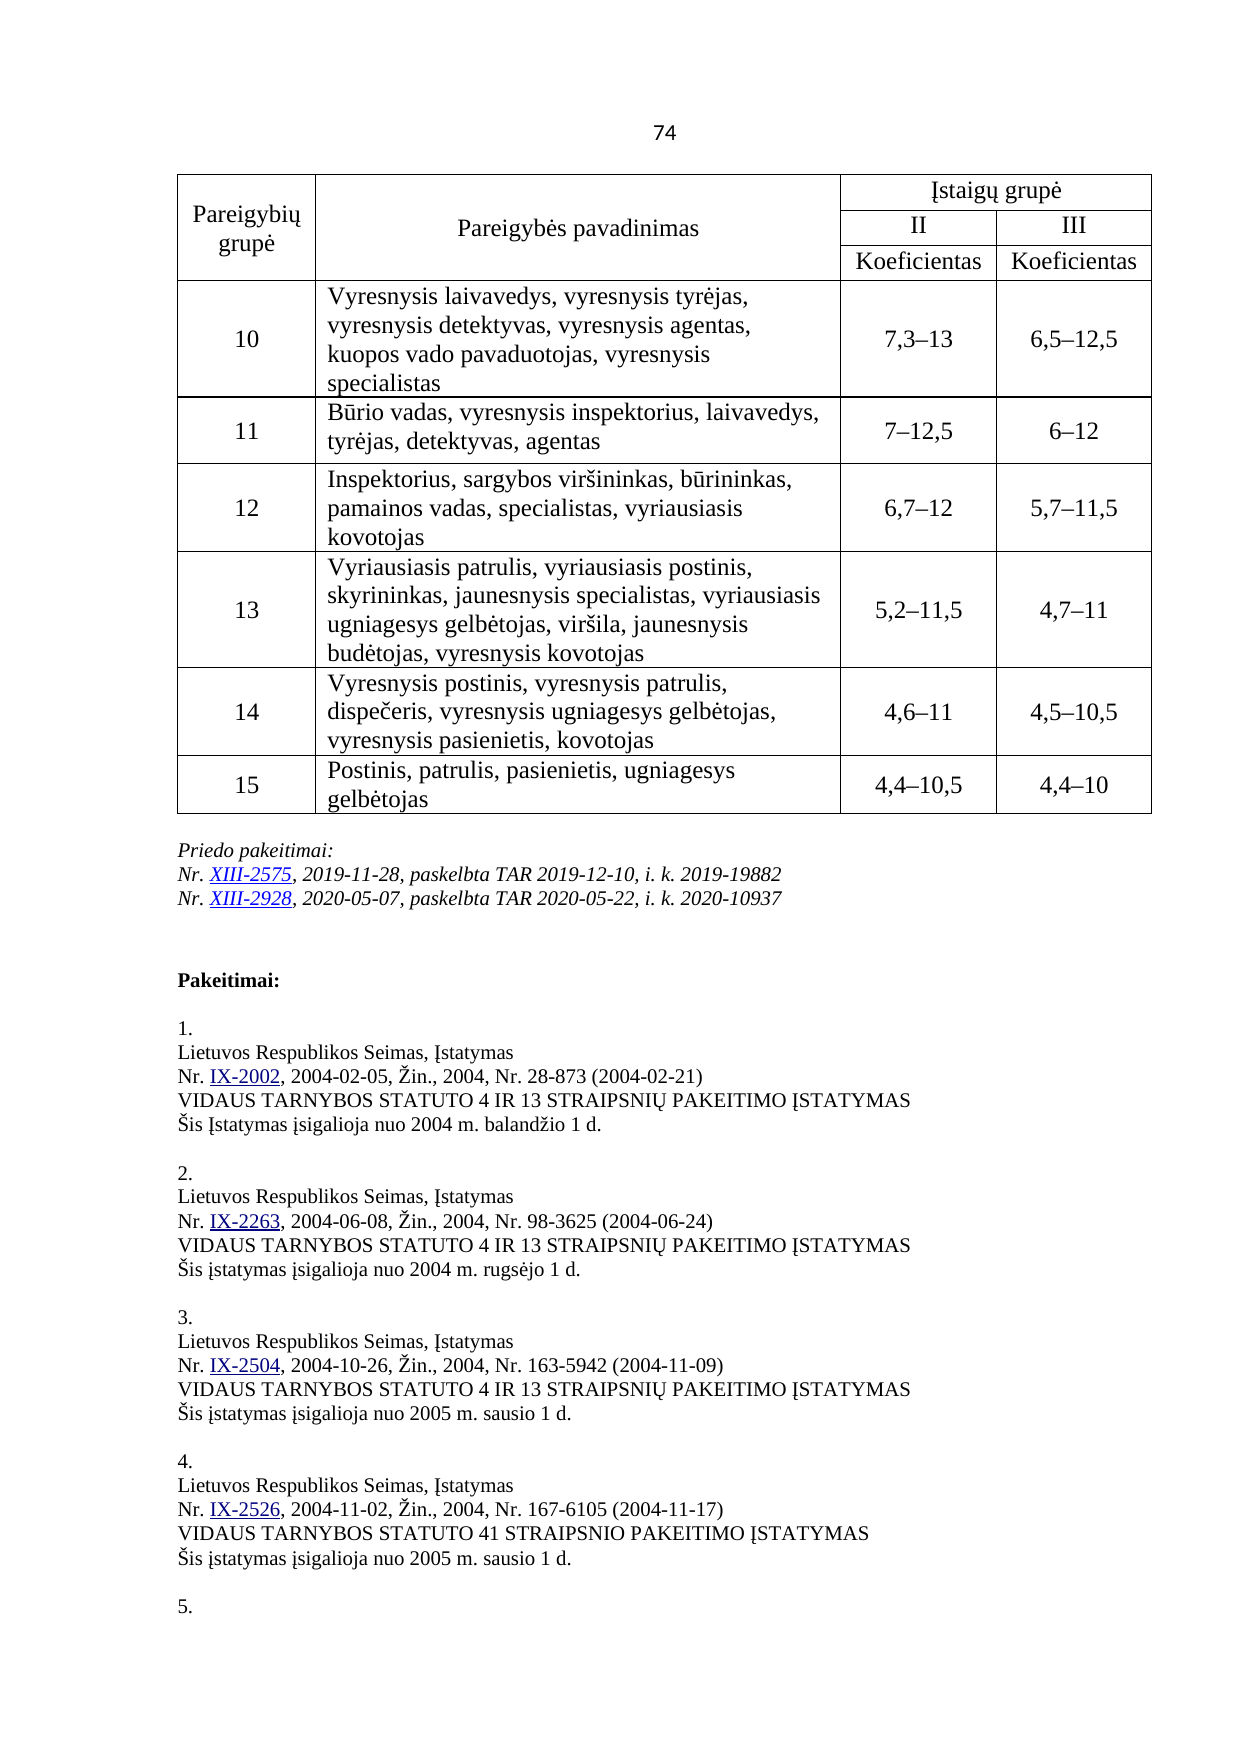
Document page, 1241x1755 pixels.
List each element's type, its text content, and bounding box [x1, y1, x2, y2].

table_cell 7–12,5 [841, 398, 996, 463]
text Šis įstatymas įsigalioja nuo 2004 m. rugsėjo 1 d. [177, 1257, 1152, 1281]
table_header Įstaigų grupė [841, 175, 1151, 209]
text VIDAUS TARNYBOS STATUTO 4 IR 13 STRAIPSNIŲ PAKEITIMO ĮSTATYMAS [177, 1377, 1152, 1401]
table_cell Koeficientas [841, 246, 996, 280]
table_cell Būrio vadas, vyresnysis inspektorius, laivavedys, tyrėjas, detektyvas, agentas [316, 398, 840, 463]
text VIDAUS TARNYBOS STATUTO 41 STRAIPSNIO PAKEITIMO ĮSTATYMAS [177, 1521, 1152, 1545]
table_cell 4,6–11 [841, 668, 996, 754]
table_cell 6–12 [997, 398, 1151, 463]
table_cell 10 [178, 281, 315, 396]
text Priedo pakeitimai: [177, 838, 1152, 862]
table_cell 15 [178, 756, 315, 813]
text Nr. XIII-2928, 2020-05-07, paskelbta TAR 2020-05-22, i. k. 2020-10937 [177, 886, 1152, 910]
table_cell 11 [178, 398, 315, 463]
text 1. [177, 1016, 1152, 1040]
table_cell III [997, 211, 1151, 245]
table_cell Vyresnysis postinis, vyresnysis patrulis, dispečeris, vyresnysis ugniagesys gelbėtojas, vyresnysis pasienietis, kovotojas [316, 668, 840, 754]
text 4. [177, 1449, 1152, 1473]
table_cell Vyresnysis laivavedys, vyresnysis tyrėjas, vyresnysis detektyvas, vyresnysis agentas, kuopos vado pavaduotojas, vyresnysis specialistas [316, 281, 840, 396]
table_cell 12 [178, 464, 315, 551]
text Nr. IX-2002, 2004-02-05, Žin., 2004, Nr. 28-873 (2004-02-21) [177, 1064, 1152, 1088]
text Lietuvos Respublikos Seimas, Įstatymas [177, 1184, 1152, 1208]
table_cell 4,4–10,5 [841, 756, 996, 813]
text Lietuvos Respublikos Seimas, Įstatymas [177, 1329, 1152, 1353]
table_cell Postinis, patrulis, pasienietis, ugniagesys gelbėtojas [316, 756, 840, 813]
table_cell 5,7–11,5 [997, 464, 1151, 551]
text Šis įstatymas įsigalioja nuo 2005 m. sausio 1 d. [177, 1401, 1152, 1425]
table_cell 4,4–10 [997, 756, 1151, 813]
text Nr. IX-2504, 2004-10-26, Žin., 2004, Nr. 163-5942 (2004-11-09) [177, 1353, 1152, 1377]
text 5. [177, 1593, 1152, 1618]
table_header Pareigybės pavadinimas [316, 175, 840, 280]
text VIDAUS TARNYBOS STATUTO 4 IR 13 STRAIPSNIŲ PAKEITIMO ĮSTATYMAS [177, 1233, 1152, 1257]
text Nr. XIII-2575, 2019-11-28, paskelbta TAR 2019-12-10, i. k. 2019-19882 [177, 862, 1152, 886]
table_cell Koeficientas [997, 246, 1151, 280]
table_cell Vyriausiasis patrulis, vyriausiasis postinis, skyrininkas, jaunesnysis specialistas, vyriausiasis ugniagesys gelbėtojas, viršila, jaunesnysis budėtojas, vyresnysis kovotojas [316, 552, 840, 667]
table_cell 6,7–12 [841, 464, 996, 551]
table_cell 6,5–12,5 [997, 281, 1151, 396]
text VIDAUS TARNYBOS STATUTO 4 IR 13 STRAIPSNIŲ PAKEITIMO ĮSTATYMAS [177, 1088, 1152, 1112]
text Šis įstatymas įsigalioja nuo 2005 m. sausio 1 d. [177, 1545, 1152, 1569]
table_cell 7,3–13 [841, 281, 996, 396]
text Nr. IX-2263, 2004-06-08, Žin., 2004, Nr. 98-3625 (2004-06-24) [177, 1208, 1152, 1233]
table_cell Inspektorius, sargybos viršininkas, būrininkas, pamainos vadas, specialistas, vyriausiasis kovotojas [316, 464, 840, 551]
text Nr. IX-2526, 2004-11-02, Žin., 2004, Nr. 167-6105 (2004-11-17) [177, 1497, 1152, 1521]
table_cell 13 [178, 552, 315, 667]
table_cell 14 [178, 668, 315, 754]
text Lietuvos Respublikos Seimas, Įstatymas [177, 1473, 1152, 1497]
table_cell 4,5–10,5 [997, 668, 1151, 754]
text 2. [177, 1160, 1152, 1184]
text Šis Įstatymas įsigalioja nuo 2004 m. balandžio 1 d. [177, 1112, 1152, 1136]
text Lietuvos Respublikos Seimas, Įstatymas [177, 1040, 1152, 1064]
table_cell 4,7–11 [997, 552, 1151, 667]
table_cell II [841, 211, 996, 245]
text Pakeitimai: [177, 968, 1152, 992]
table_cell 5,2–11,5 [841, 552, 996, 667]
text 3. [177, 1305, 1152, 1329]
table_header Pareigybių grupė [178, 175, 315, 280]
